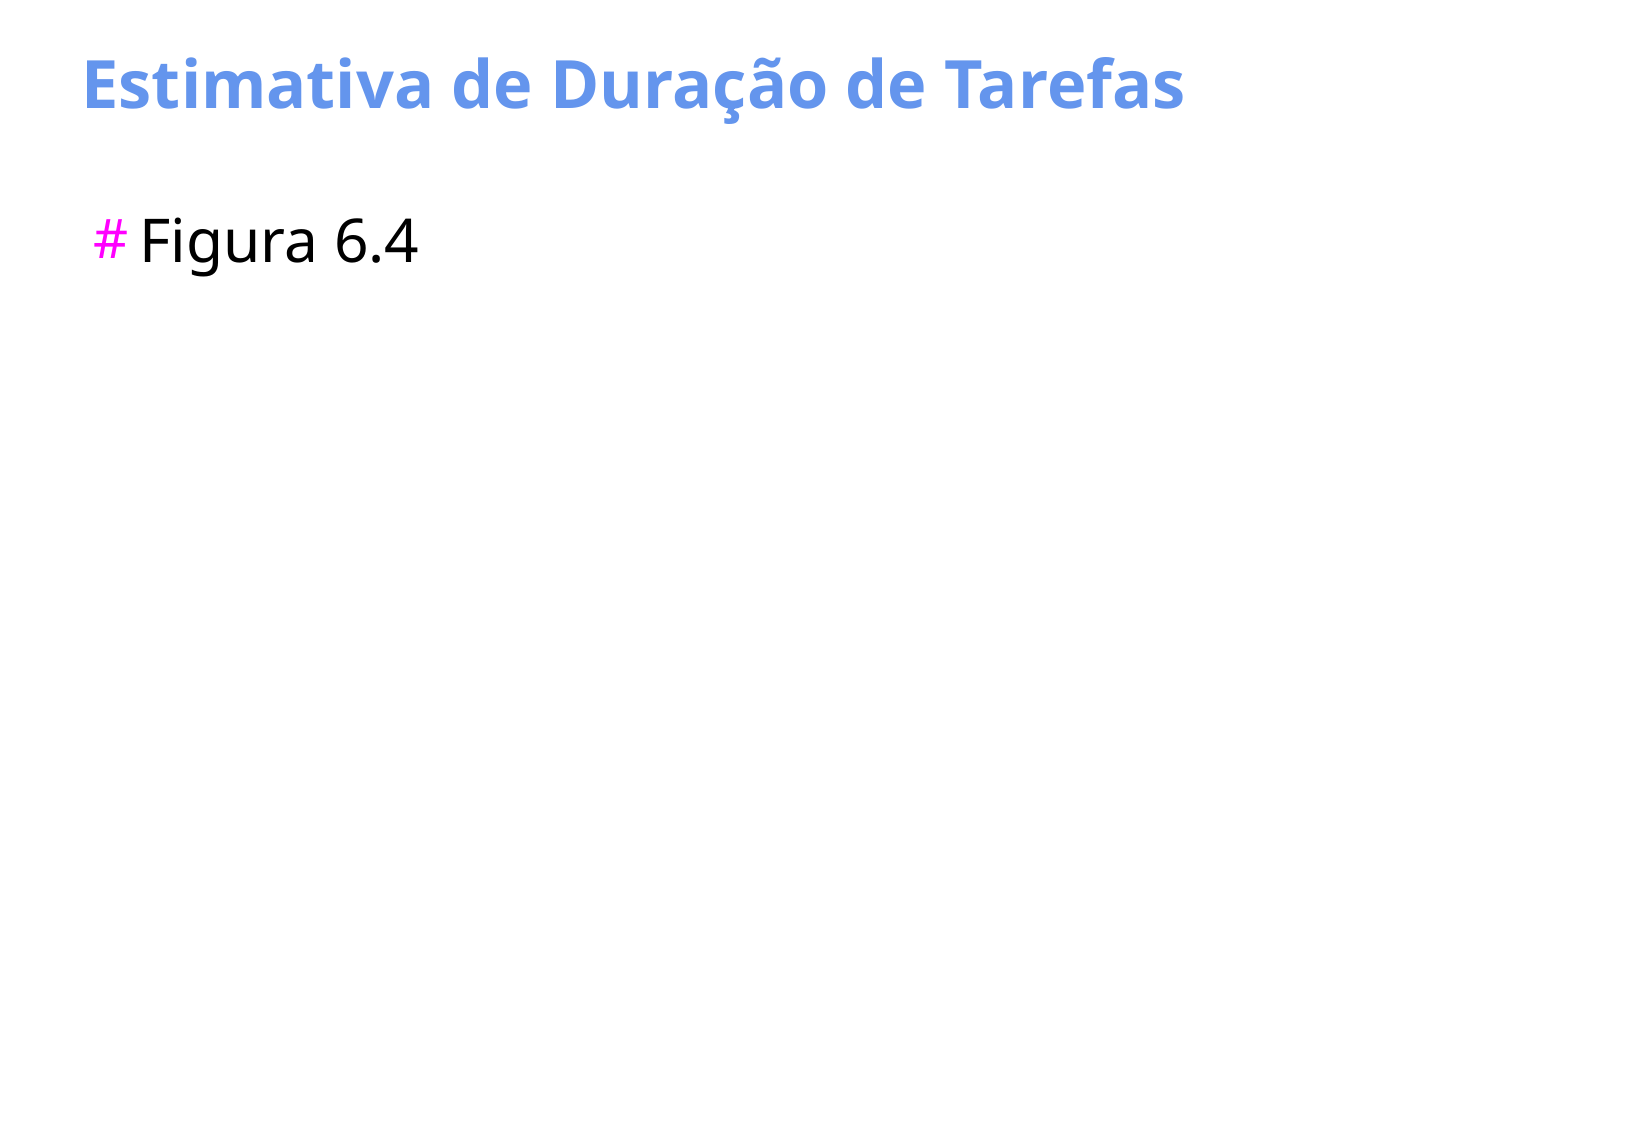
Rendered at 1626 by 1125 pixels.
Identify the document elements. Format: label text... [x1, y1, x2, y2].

list Figura 6.4 [81, 165, 1544, 1016]
title Estimativa de Duração de Tarefas [81, 41, 1544, 122]
